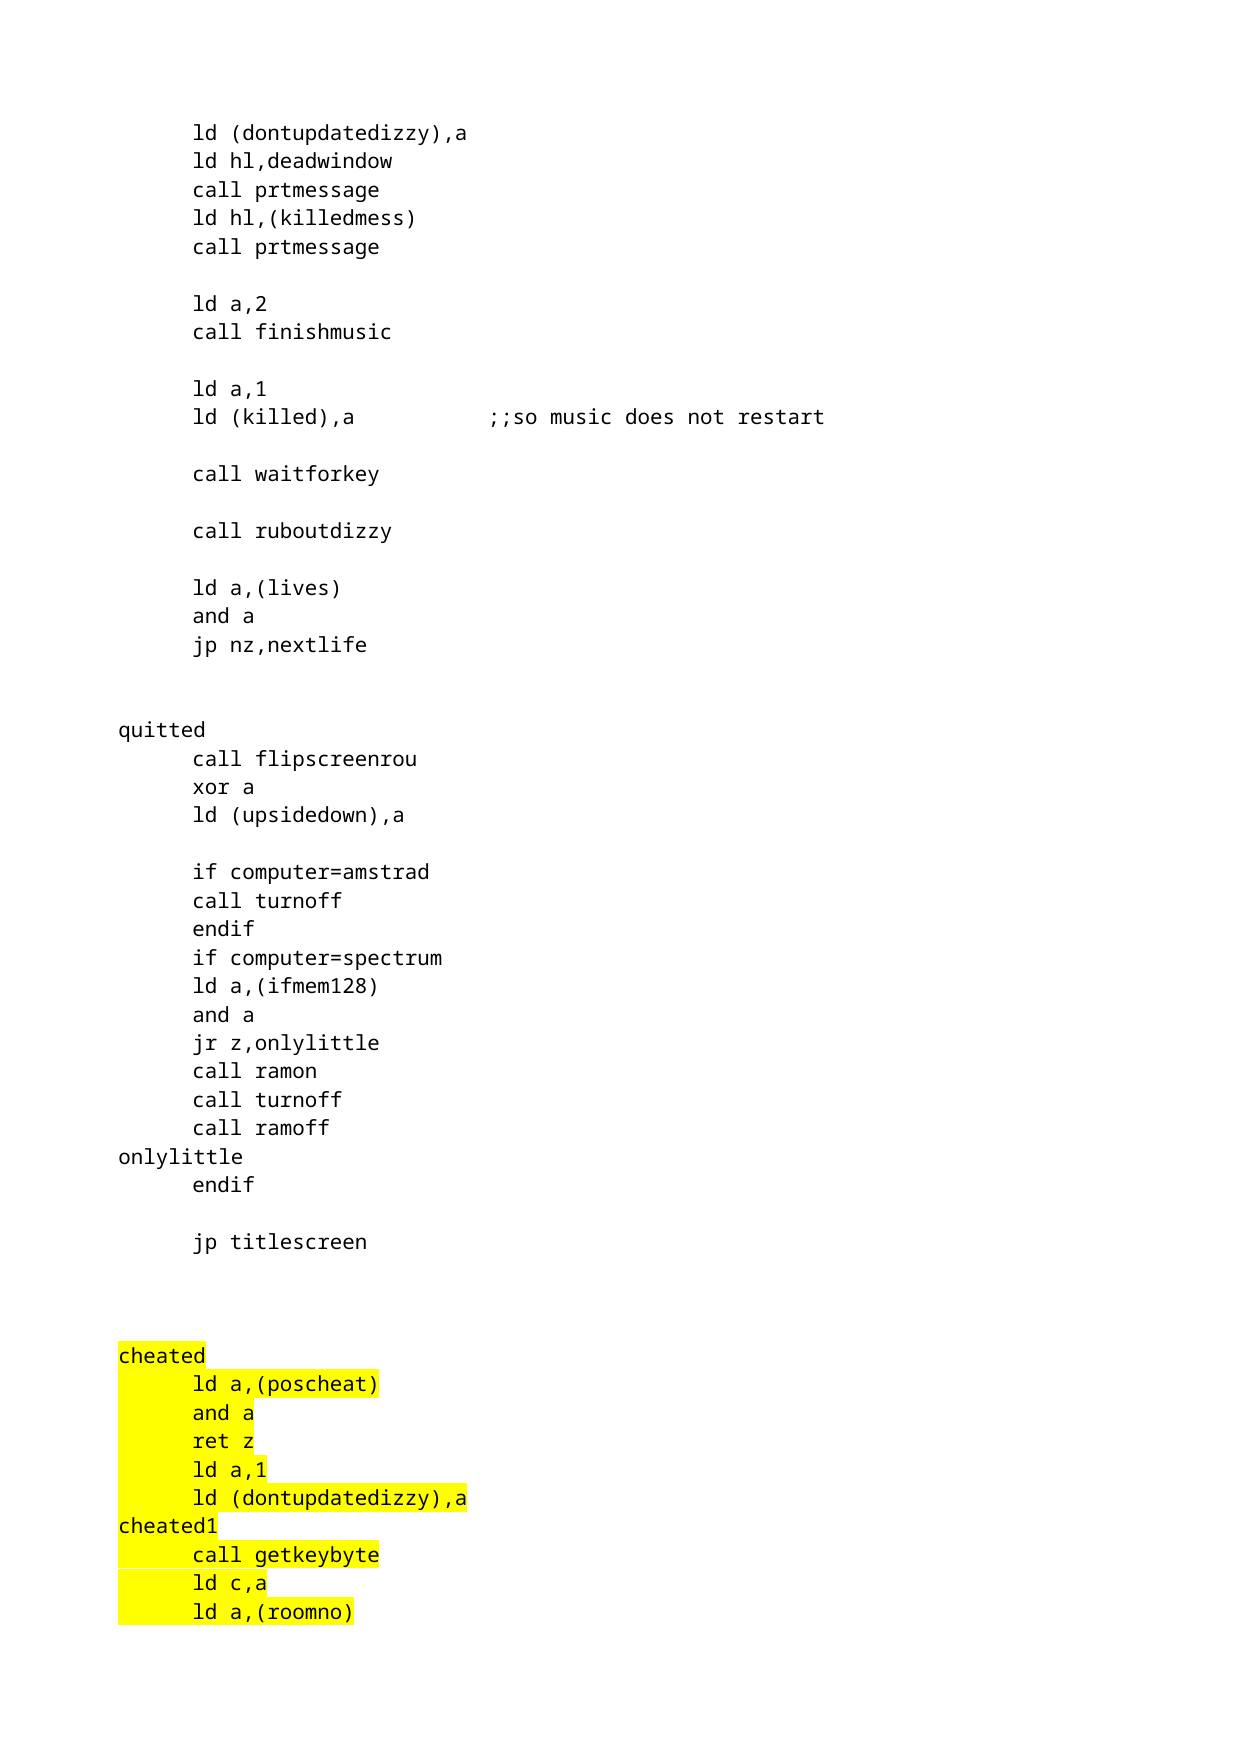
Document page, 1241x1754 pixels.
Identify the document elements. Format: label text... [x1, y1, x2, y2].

text jr z,onlylittle [118, 1028, 1122, 1057]
text if computer=spectrum [118, 943, 1122, 971]
text ld a,2 [118, 289, 1122, 317]
text ld a,(roomno) [118, 1597, 1122, 1625]
text cheated [118, 1341, 1122, 1369]
text onlylittle [118, 1142, 1122, 1170]
text call ramoff [118, 1113, 1122, 1142]
text ld a,(poscheat) [118, 1369, 1122, 1398]
text call waitforkey [118, 459, 1122, 488]
text ld c,a [118, 1568, 1122, 1597]
text call finishmusic [118, 317, 1122, 346]
text call turnoff [118, 886, 1122, 914]
text ld a,(ifmem128) [118, 971, 1122, 1000]
text jp titlescreen [118, 1227, 1122, 1256]
text ld hl,(killedmess) [118, 203, 1122, 232]
text ld (upsidedown),a [118, 801, 1122, 829]
text ld hl,deadwindow [118, 147, 1122, 175]
text quitted [118, 715, 1122, 744]
text if computer=amstrad [118, 857, 1122, 886]
text endif [118, 1170, 1122, 1199]
text call turnoff [118, 1085, 1122, 1113]
text ld (dontupdatedizzy),a [118, 1483, 1122, 1512]
text ld (killed),a ;;so music does not restart [118, 402, 1122, 431]
text call ramon [118, 1057, 1122, 1085]
text call flipscreenrou [118, 744, 1122, 772]
text ret z [118, 1426, 1122, 1455]
text ld a,1 [118, 374, 1122, 402]
text endif [118, 914, 1122, 943]
text and a [118, 1000, 1122, 1028]
text cheated1 [118, 1512, 1122, 1540]
text call ruboutdizzy [118, 516, 1122, 545]
text xor a [118, 772, 1122, 801]
text call getkeybyte [118, 1540, 1122, 1568]
text call prtmessage [118, 232, 1122, 260]
text and a [118, 602, 1122, 630]
text ld (dontupdatedizzy),a [118, 118, 1122, 147]
text jp nz,nextlife [118, 630, 1122, 658]
text ld a,1 [118, 1455, 1122, 1483]
text call prtmessage [118, 175, 1122, 203]
text ld a,(lives) [118, 573, 1122, 602]
text and a [118, 1398, 1122, 1426]
